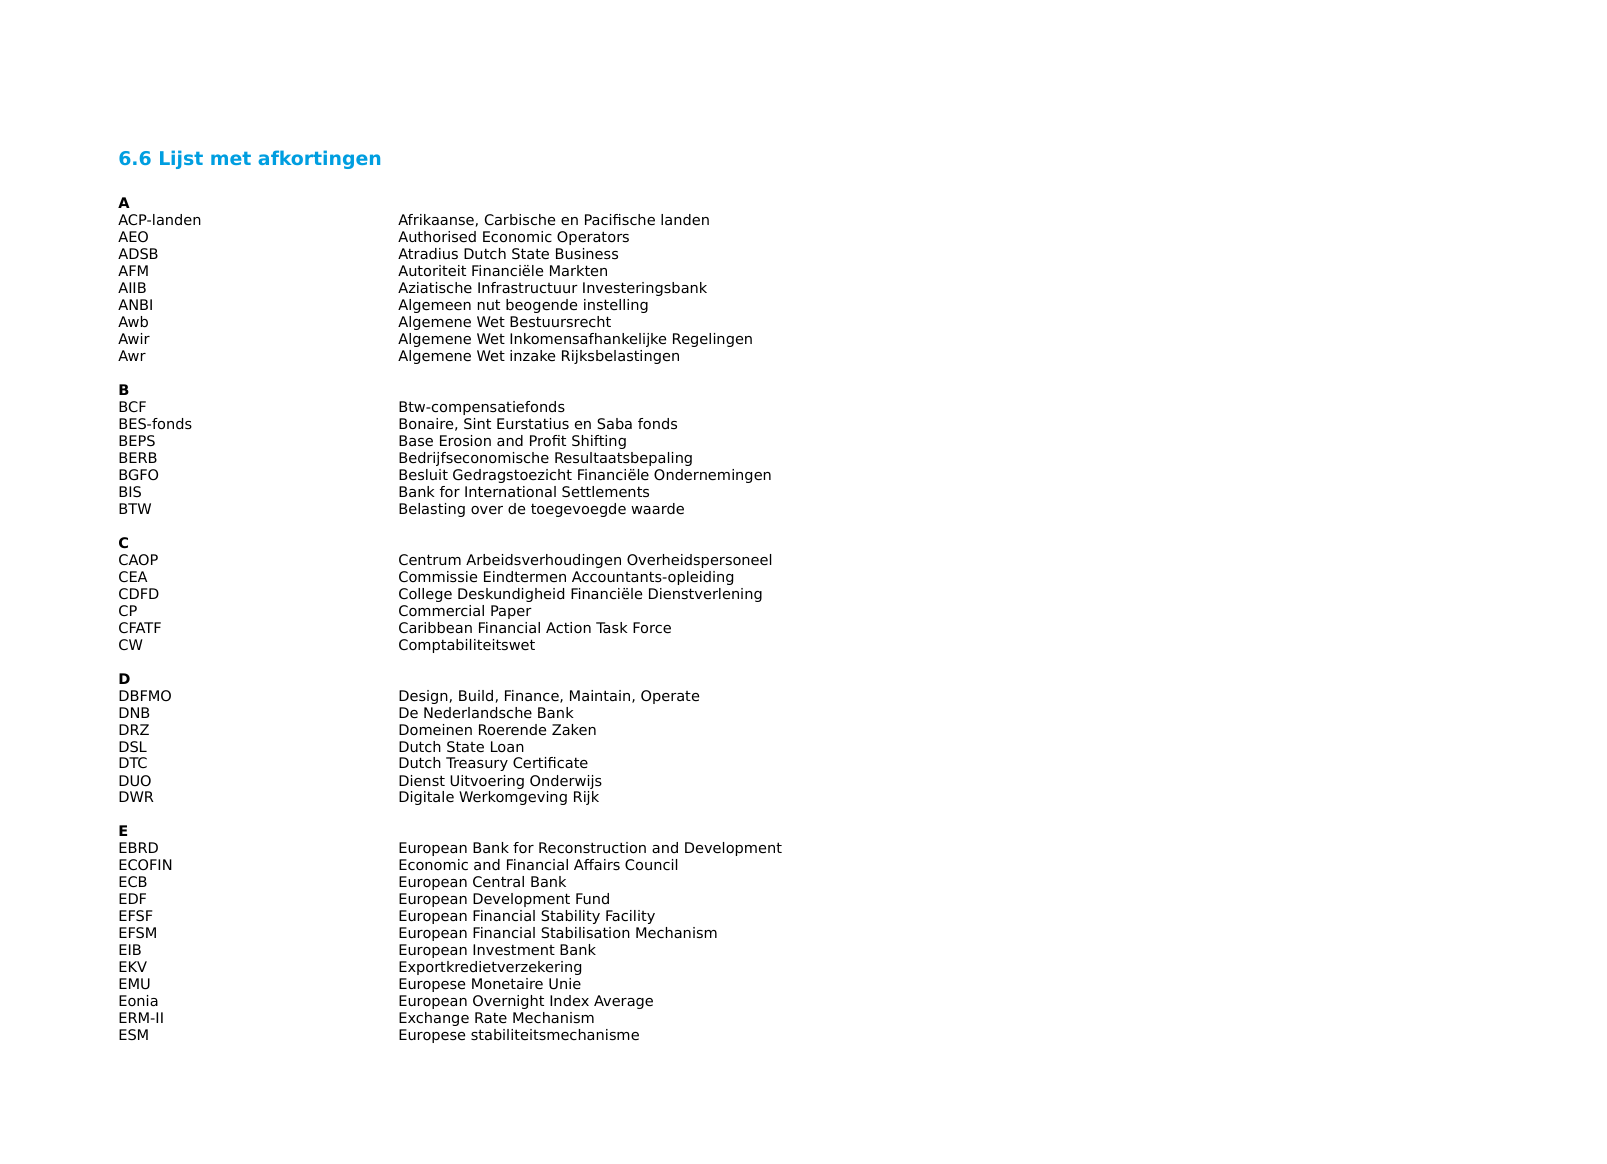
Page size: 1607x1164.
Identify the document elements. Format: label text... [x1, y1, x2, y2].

table_cell Design, Build, Finance, Maintain, Operate [392, 688, 1488, 704]
table_cell Algemene Wet inzake Rijksbelastingen [392, 348, 1488, 365]
table_cell EIB [118, 942, 392, 959]
table_cell B [118, 382, 392, 399]
table_cell [392, 806, 1488, 823]
table_cell DSL [118, 739, 392, 755]
table_cell [392, 823, 1488, 840]
table_cell DUO [118, 773, 392, 789]
table_cell [118, 365, 392, 382]
table_cell CAOP [118, 552, 392, 569]
table_cell EFSM [118, 925, 392, 942]
table_cell European Bank for Reconstruction and Development [392, 840, 1488, 857]
table_cell [118, 806, 392, 823]
table_cell Commercial Paper [392, 603, 1488, 619]
table_cell Afrikaanse, Carbische en Pacifische landen [392, 212, 1488, 229]
table_cell Exportkredietverzekering [392, 959, 1488, 976]
subtitle 6.6 Lijst met afkortingen [118, 148, 1488, 170]
table_cell CDFD [118, 586, 392, 603]
table_cell Dutch Treasury Certificate [392, 755, 1488, 772]
table_cell DBFMO [118, 688, 392, 704]
table_cell [118, 518, 392, 535]
table_cell BCF [118, 399, 392, 416]
table_cell Algemene Wet Inkomensafhankelijke Regelingen [392, 331, 1488, 348]
table_cell EKV [118, 959, 392, 976]
table_cell Aziatische Infrastructuur Investeringsbank [392, 280, 1488, 297]
table_cell Comptabiliteitswet [392, 637, 1488, 653]
table_cell Caribbean Financial Action Task Force [392, 620, 1488, 637]
table_cell EMU [118, 976, 392, 993]
table_cell CFATF [118, 620, 392, 637]
table_cell AFM [118, 263, 392, 280]
table_cell Domeinen Roerende Zaken [392, 721, 1488, 738]
table_cell Besluit Gedragstoezicht Financiële Ondernemingen [392, 467, 1488, 484]
table_cell Dienst Uitvoering Onderwijs [392, 773, 1488, 789]
table_cell [392, 535, 1488, 552]
table_cell Eonia [118, 993, 392, 1010]
table_cell CEA [118, 569, 392, 586]
table_cell Algemeen nut beogende instelling [392, 297, 1488, 314]
table_cell De Nederlandsche Bank [392, 705, 1488, 721]
table_cell [392, 365, 1488, 382]
table_cell European Development Fund [392, 891, 1488, 908]
table_cell Bedrijfseconomische Resultaatsbepaling [392, 450, 1488, 467]
table_cell EBRD [118, 840, 392, 857]
table_cell ADSB [118, 246, 392, 263]
table_cell Awb [118, 314, 392, 331]
table_header [392, 195, 1488, 212]
table_cell Belasting over de toegevoegde waarde [392, 501, 1488, 518]
table_cell [118, 654, 392, 671]
table_cell ESM [118, 1027, 392, 1044]
table_cell Centrum Arbeidsverhoudingen Overheidspersoneel [392, 552, 1488, 569]
table_cell Bonaire, Sint Eurstatius en Saba fonds [392, 416, 1488, 433]
table_cell European Financial Stability Facility [392, 908, 1488, 925]
table_cell Autoriteit Financiële Markten [392, 263, 1488, 280]
table_cell DNB [118, 705, 392, 721]
table_cell EDF [118, 891, 392, 908]
table_cell College Deskundigheid Financiële Dienstverlening [392, 586, 1488, 603]
table_cell ECOFIN [118, 857, 392, 874]
table_cell Commissie Eindtermen Accountants-opleiding [392, 569, 1488, 586]
table_cell ECB [118, 874, 392, 891]
table_cell Exchange Rate Mechanism [392, 1010, 1488, 1027]
table_cell AIIB [118, 280, 392, 297]
table_cell DRZ [118, 721, 392, 738]
table_cell EFSF [118, 908, 392, 925]
table_cell Digitale Werkomgeving Rijk [392, 789, 1488, 806]
table_cell BERB [118, 450, 392, 467]
table_cell European Central Bank [392, 874, 1488, 891]
table_cell C [118, 535, 392, 552]
table_cell E [118, 823, 392, 840]
table_cell ANBI [118, 297, 392, 314]
table_cell European Investment Bank [392, 942, 1488, 959]
table_cell Authorised Economic Operators [392, 229, 1488, 246]
table_cell ACP-landen [118, 212, 392, 229]
table_cell European Overnight Index Average [392, 993, 1488, 1010]
table_cell [392, 382, 1488, 399]
table_cell Base Erosion and Profit Shifting [392, 433, 1488, 450]
table_cell BES-fonds [118, 416, 392, 433]
table_cell Europese Monetaire Unie [392, 976, 1488, 993]
table_cell CW [118, 637, 392, 653]
table_cell ERM-II [118, 1010, 392, 1027]
table_header A [118, 195, 392, 212]
table_cell Europese stabiliteitsmechanisme [392, 1027, 1488, 1044]
table_cell CP [118, 603, 392, 619]
table_cell Atradius Dutch State Business [392, 246, 1488, 263]
table_cell DWR [118, 789, 392, 806]
table_cell Btw-compensatiefonds [392, 399, 1488, 416]
table_cell Awir [118, 331, 392, 348]
table_cell BIS [118, 484, 392, 501]
table_cell [392, 518, 1488, 535]
table_cell [392, 671, 1488, 687]
table_cell [392, 654, 1488, 671]
table_cell Algemene Wet Bestuursrecht [392, 314, 1488, 331]
table_cell Bank for International Settlements [392, 484, 1488, 501]
table_cell BTW [118, 501, 392, 518]
table_cell Economic and Financial Affairs Council [392, 857, 1488, 874]
table_cell AEO [118, 229, 392, 246]
table_cell D [118, 671, 392, 687]
table_cell Awr [118, 348, 392, 365]
table_cell BEPS [118, 433, 392, 450]
table_cell Dutch State Loan [392, 739, 1488, 755]
table_cell BGFO [118, 467, 392, 484]
table_cell DTC [118, 755, 392, 772]
table_cell European Financial Stabilisation Mechanism [392, 925, 1488, 942]
